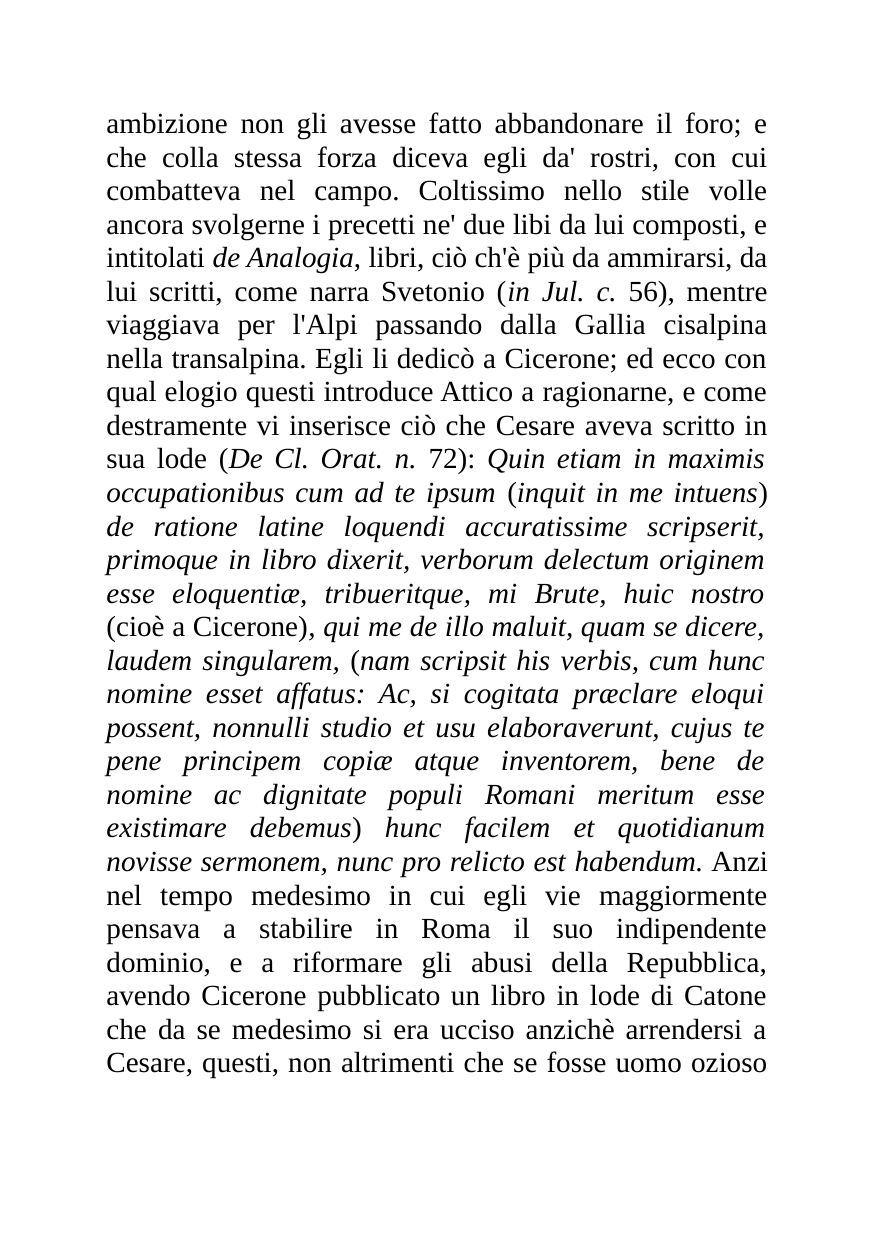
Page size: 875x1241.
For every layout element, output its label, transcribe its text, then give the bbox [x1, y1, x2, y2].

text ambizione non gli avesse fatto abbandonare il foro; e che colla stessa forza diceva egli da' rostri, con cui combatteva nel campo. Coltissimo nello stile volle ancora svolgerne i precetti ne' due libi da lui composti, e intitolati de Analogia, libri, ciò ch'è più da ammirarsi, da lui scritti, come narra Svetonio (in Jul. c. 56), mentre viaggiava per l'Alpi passando dalla Gallia cisalpina nella transalpina. Egli li dedicò a Cicerone; ed ecco con qual elogio questi introduce Attico a ragionarne, e come destramente vi inserisce ciò che Cesare aveva scritto in sua lode (De Cl. Orat. n. 72): Quin etiam in maximis occupationibus cum ad te ipsum (inquit in me intuens) de ratione latine loquendi accuratissime scripserit, primoque in libro dixerit, verborum delectum originem esse eloquentiæ, tribueritque, mi Brute, huic nostro (cioè a Cicerone), qui me de illo maluit, quam se dicere, laudem singularem, (nam scripsit his verbis, cum hunc nomine esset affatus: Ac, si cogitata præclare eloqui possent, nonnulli studio et usu elaboraverunt, cujus te pene principem copiæ atque inventorem, bene de nomine ac dignitate populi Romani meritum esse existimare debemus) hunc facilem et quotidianum novisse sermonem, nunc pro relicto est habendum. Anzi nel tempo medesimo in cui egli vie maggiormente pensava a stabilire in Roma il suo indipendente dominio, e a riformare gli abusi della Repubblica, avendo Cicerone pubblicato un libro in lode di Catone che da se medesimo si era ucciso anzichè arrendersi a Cesare, questi, non altrimenti che se fosse uomo ozioso [106, 106, 768, 1079]
